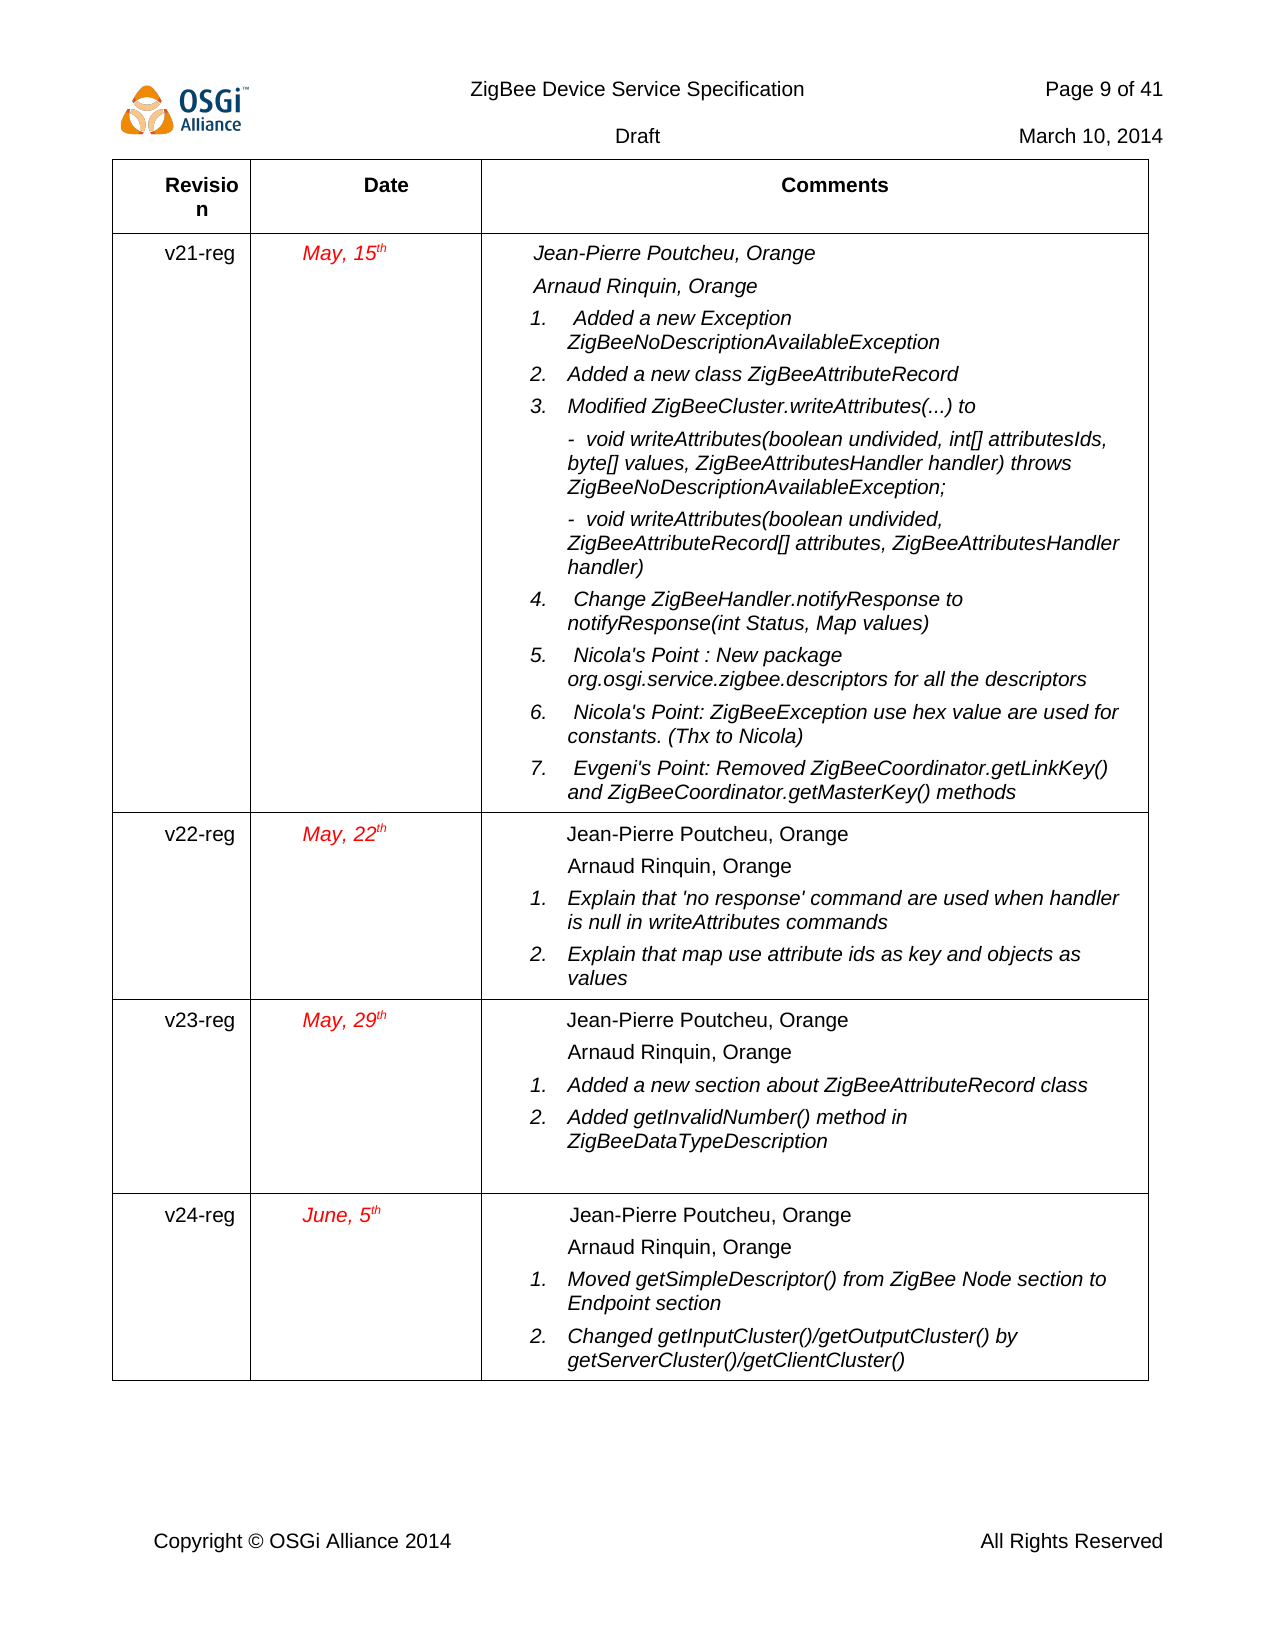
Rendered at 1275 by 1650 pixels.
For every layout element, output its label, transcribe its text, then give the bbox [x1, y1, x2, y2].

table_header Revision [113, 160, 250, 233]
table_cell v23-reg [113, 1000, 250, 1193]
table_cell v24-reg [113, 1194, 250, 1380]
table_cell May, 15th [251, 234, 481, 812]
table_header Comments [482, 160, 1148, 233]
table_cell May, 22th [251, 813, 481, 998]
table_header Date [251, 160, 481, 233]
table_cell Jean-Pierre Poutcheu, Orange Arnaud Rinquin, Orange Added a new Exception ZigBeeNoDescriptionAvailableException Added a new class ZigBeeAttributeRecord Modified ZigBeeCluster.writeAttributes(...) to - void writeAttributes(boolean undivided, int[] attributesIds, byte[] values, ZigBeeAttributesHandler handler) throws ZigBeeNoDescriptionAvailableException; - void writeAttributes(boolean undivided, ZigBeeAttributeRecord[] attributes, ZigBeeAttributesHandler handler) Change ZigBeeHandler.notifyResponse to notifyResponse(int Status, Map values) Nicola's Point : New package org.osgi.service.zigbee.descriptors for all the descriptors Nicola's Point: ZigBeeException use hex value are used for constants. (Thx to Nicola) Evgeni's Point: Removed ZigBeeCoordinator.getLinkKey() and ZigBeeCoordinator.getMasterKey() methods [482, 234, 1148, 812]
table_cell Jean-Pierre Poutcheu, Orange Arnaud Rinquin, Orange Added a new section about ZigBeeAttributeRecord class Added getInvalidNumber() method in ZigBeeDataTypeDescription [482, 1000, 1148, 1193]
table_cell v22-reg [113, 813, 250, 998]
table_cell Jean-Pierre Poutcheu, Orange Arnaud Rinquin, Orange Moved getSimpleDescriptor() from ZigBee Node section to Endpoint section Changed getInputCluster()/getOutputCluster() by getServerCluster()/getClientCluster() [482, 1194, 1148, 1380]
table_cell v21-reg [113, 234, 250, 812]
table_cell May, 29th [251, 1000, 481, 1193]
table_cell June, 5th [251, 1194, 481, 1380]
picture [113, 78, 257, 142]
table_cell Jean-Pierre Poutcheu, Orange Arnaud Rinquin, Orange Explain that 'no response' command are used when handler is null in writeAttributes commands Explain that map use attribute ids as key and objects as values [482, 813, 1148, 998]
